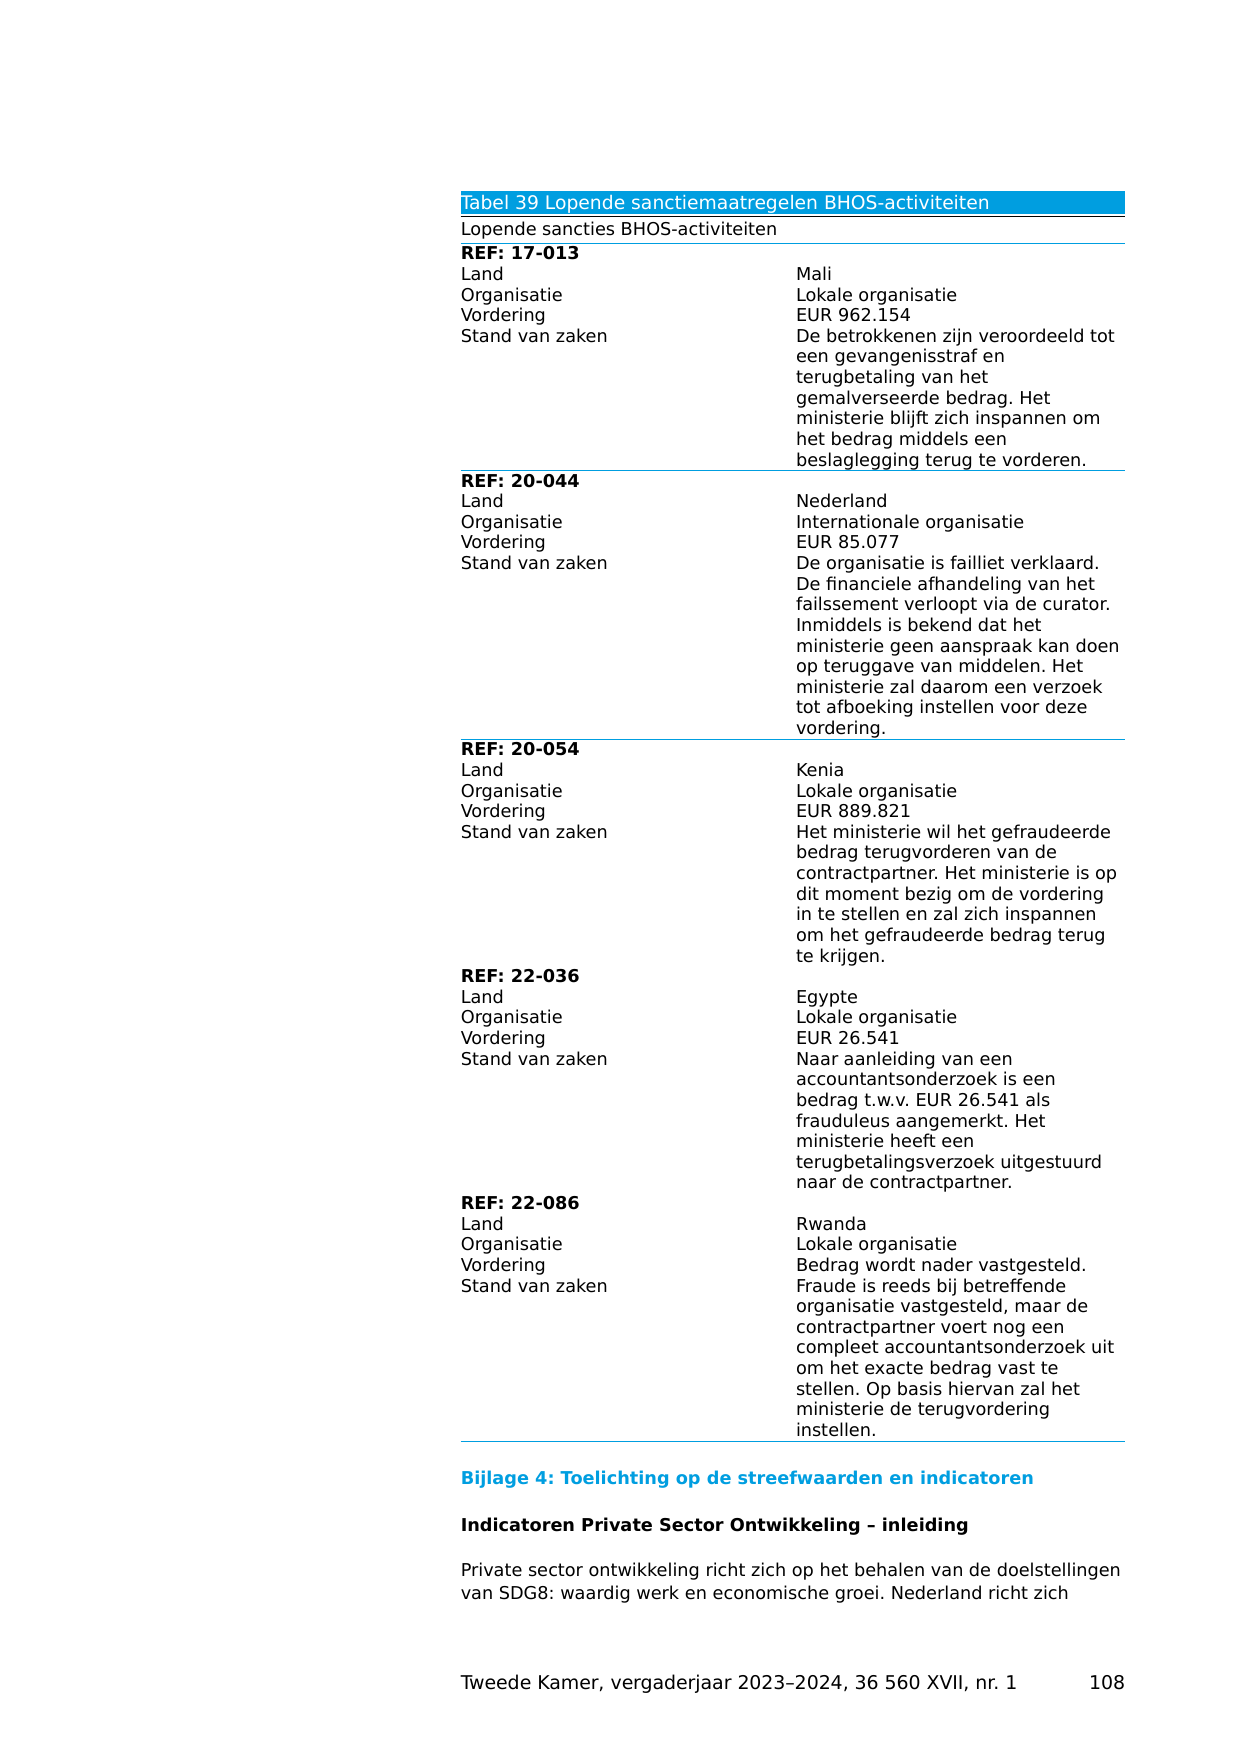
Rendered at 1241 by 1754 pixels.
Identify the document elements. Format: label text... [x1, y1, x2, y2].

table_cell [793, 1193, 1125, 1214]
table_cell Egypte [793, 987, 1125, 1007]
table_cell [793, 966, 1125, 987]
table_cell [793, 244, 1125, 264]
table_cell Land [461, 264, 793, 284]
table_cell EUR 962.154 [793, 305, 1125, 326]
table_cell REF: 17-013 [461, 244, 793, 264]
table_cell Lokale organisatie [793, 1008, 1125, 1028]
table_cell EUR 85.077 [793, 533, 1125, 553]
table_cell Vordering [461, 533, 793, 553]
table_cell Organisatie [461, 512, 793, 532]
table_cell EUR 26.541 [793, 1028, 1125, 1049]
table_cell Het ministerie wil het gefraudeerde bedrag terugvorderen van de contractpartner. Het ministerie is op dit moment bezig om de vordering in te stellen en zal zich inspannen om het gefraudeerde bedrag terug te krijgen. [793, 822, 1125, 966]
table_cell REF: 22-036 [461, 966, 793, 987]
text Private sector ontwikkeling richt zich op het behalen van de doelstellingen van SDG8: waardig werk en economische groei. Nederland richt zich [461, 1558, 1125, 1604]
table_cell De betrokkenen zijn veroordeeld tot een gevangenisstraf en terugbetaling van het gemalverseerde bedrag. Het ministerie blijft zich inspannen om het bedrag middels een beslaglegging terug te vorderen. [793, 326, 1125, 470]
table_cell Rwanda [793, 1214, 1125, 1234]
table_cell Naar aanleiding van een accountantsonderzoek is een bedrag t.w.v. EUR 26.541 als frauduleus aangemerkt. Het ministerie heeft een terugbetalingsverzoek uitgestuurd naar de contractpartner. [793, 1049, 1125, 1193]
table_cell REF: 20-044 [461, 471, 793, 491]
table_cell Land [461, 760, 793, 781]
table_cell Lokale organisatie [793, 1234, 1125, 1255]
table_cell Vordering [461, 801, 793, 822]
table_cell EUR 889.821 [793, 801, 1125, 822]
table_cell Stand van zaken [461, 822, 793, 966]
table_cell Vordering [461, 1028, 793, 1049]
title Bijlage 4: Toelichting op de streefwaarden en indicatoren [461, 1466, 1125, 1489]
table_cell Land [461, 491, 793, 512]
table_cell Organisatie [461, 1234, 793, 1255]
table_cell Lokale organisatie [793, 781, 1125, 801]
table_cell Bedrag wordt nader vastgesteld. [793, 1255, 1125, 1276]
table_cell [793, 471, 1125, 491]
table_cell Land [461, 987, 793, 1007]
text Indicatoren Private Sector Ontwikkeling – inleiding [461, 1513, 1125, 1536]
table_cell Organisatie [461, 285, 793, 305]
table_cell Stand van zaken [461, 1049, 793, 1193]
table_cell Mali [793, 264, 1125, 284]
table_cell Organisatie [461, 781, 793, 801]
table_cell Kenia [793, 760, 1125, 781]
table_cell Lokale organisatie [793, 285, 1125, 305]
table_cell Stand van zaken [461, 1276, 793, 1441]
table_cell Stand van zaken [461, 553, 793, 739]
table_cell [793, 740, 1125, 760]
table_cell Internationale organisatie [793, 512, 1125, 532]
table_cell Land [461, 1214, 793, 1234]
table_cell De organisatie is failliet verklaard. De financiele afhandeling van het failssement verloopt via de curator. Inmiddels is bekend dat het ministerie geen aanspraak kan doen op teruggave van middelen. Het ministerie zal daarom een verzoek tot afboeking instellen voor deze vordering. [793, 553, 1125, 739]
table_cell Organisatie [461, 1008, 793, 1028]
table_cell Nederland [793, 491, 1125, 512]
table_cell REF: 22-086 [461, 1193, 793, 1214]
table_cell Vordering [461, 305, 793, 326]
table_cell Fraude is reeds bij betreffende organisatie vastgesteld, maar de contractpartner voert nog een compleet accountantsonderzoek uit om het exacte bedrag vast te stellen. Op basis hiervan zal het ministerie de terugvordering instellen. [793, 1276, 1125, 1441]
table_cell Lopende sancties BHOS-activiteiten [461, 217, 1125, 243]
table_cell REF: 20-054 [461, 740, 793, 760]
table_cell Stand van zaken [461, 326, 793, 470]
table_cell Vordering [461, 1255, 793, 1276]
